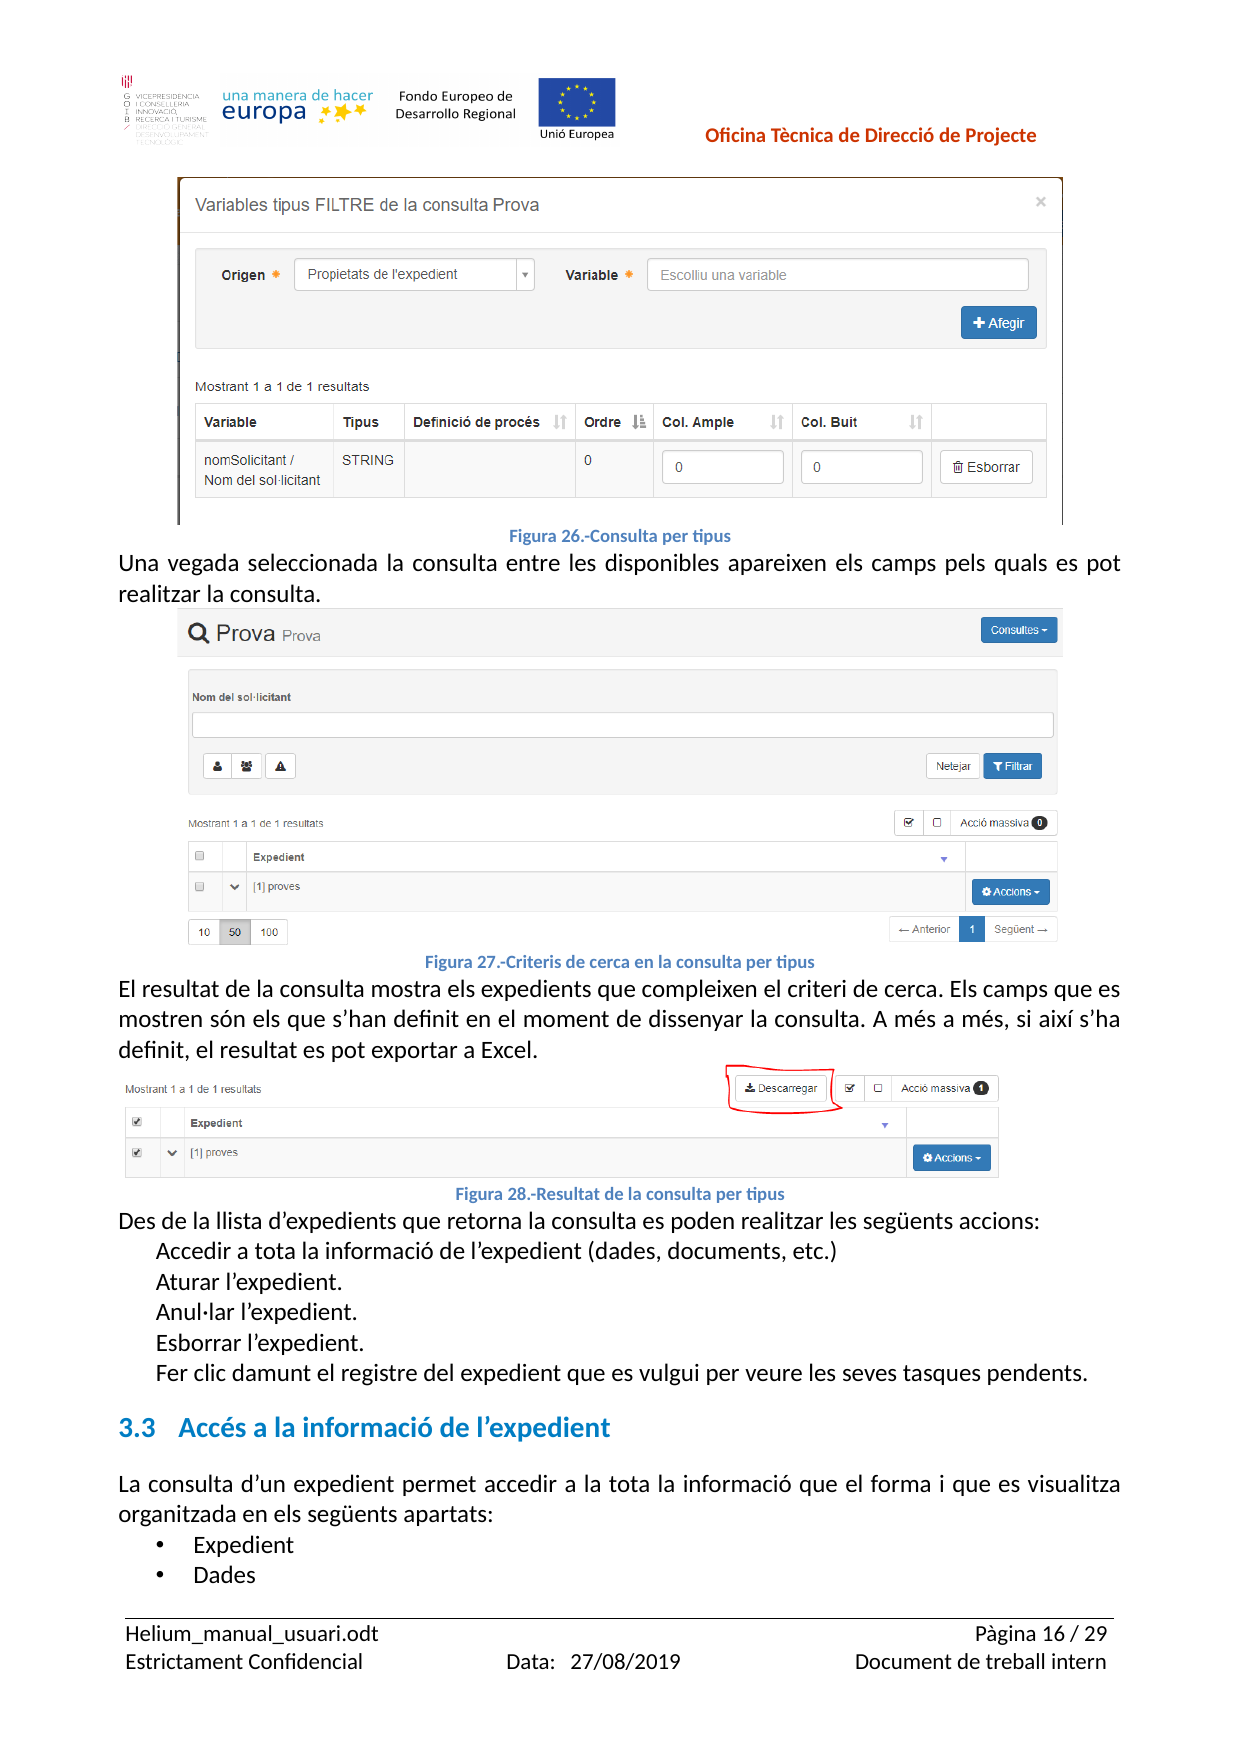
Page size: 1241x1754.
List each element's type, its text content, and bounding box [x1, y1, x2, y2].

picture [118, 1064, 1004, 1182]
text Figura 26.-Consulta per tipus [118, 524, 1122, 547]
text Anul·lar l’expedient. [118, 1297, 1122, 1327]
text El resultat de la consulta mostra els expedients que compleixen el criteri de cerca. Els camps que es mostren són els que s’han definit en el moment de dissenyar la consulta. A més a més, si així s’ha definit, el resultat es pot exportar a Excel. [118, 973, 1122, 1065]
text Figura 27.-Criteris de cerca en la consulta per tipus [118, 950, 1122, 973]
list Expedient [156, 1529, 1122, 1559]
text Aturar l’expedient. [118, 1266, 1122, 1297]
text Una vegada seleccionada la consulta entre les disponibles apareixen els camps pels quals es pot realitzar la consulta. [118, 547, 1122, 608]
picture [177, 177, 1063, 525]
text Figura 28.-Resultat de la consulta per tipus [118, 1182, 1122, 1205]
picture [219, 73, 621, 147]
text La consulta d’un expedient permet accedir a la tota la informació que el forma i que es visualitza organitzada en els següents apartats: [118, 1468, 1122, 1529]
text Fer clic damunt el registre del expedient que es vulgui per veure les seves tasques pendents. [156, 1358, 1122, 1388]
text Accedir a tota la informació de l’expedient (dades, documents, etc.) [156, 1236, 1122, 1266]
text Esborrar l’expedient. [118, 1327, 1122, 1358]
subtitle Accés a la informació de l’expedient [118, 1409, 1122, 1444]
list Dades [156, 1559, 1122, 1590]
picture [118, 73, 213, 147]
picture [177, 608, 1063, 951]
text Des de la llista d’expedients que retorna la consulta es poden realitzar les següents accions: [118, 1205, 1122, 1236]
